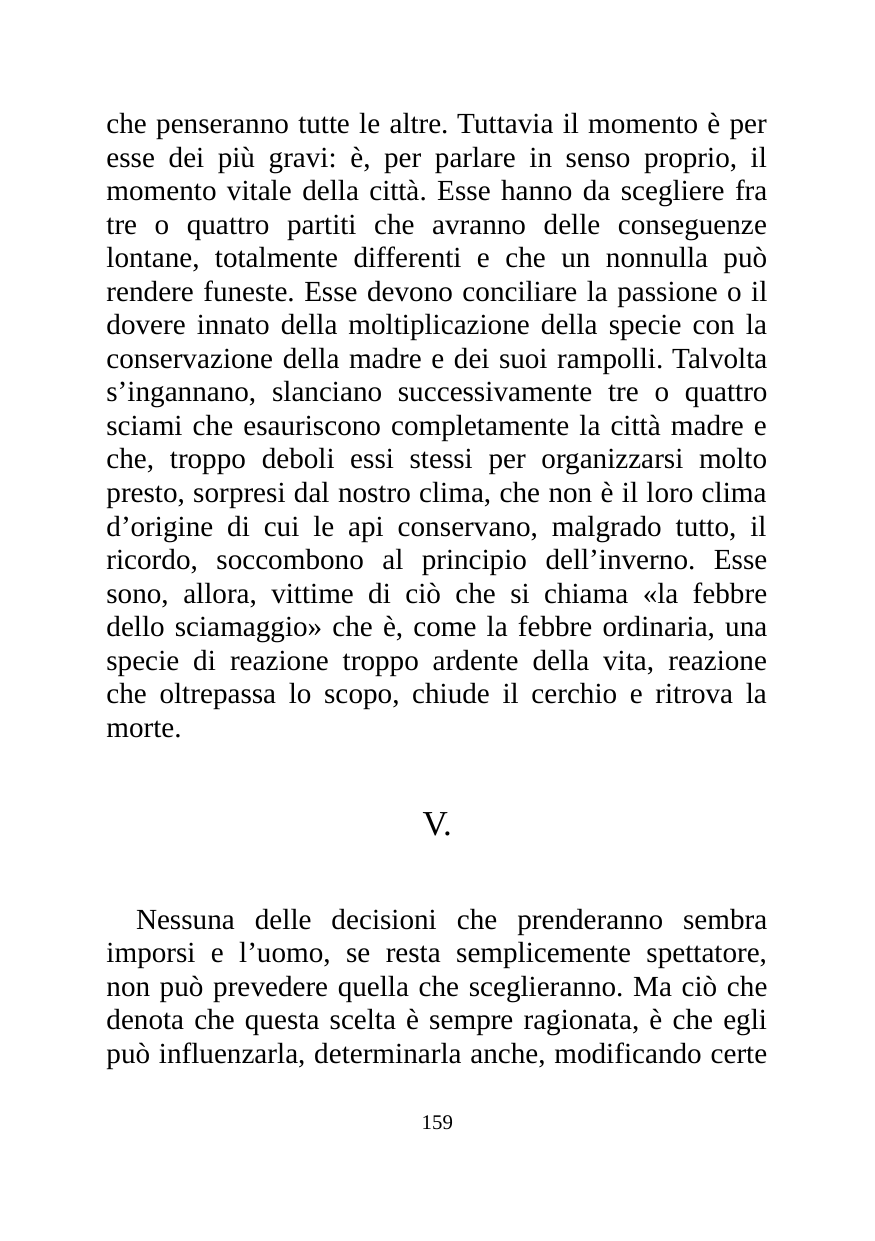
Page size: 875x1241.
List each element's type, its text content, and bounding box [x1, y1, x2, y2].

subtitle V. [106, 803, 768, 843]
text Nessuna delle decisioni che prenderanno sembra imporsi e l’uomo, se resta semplicemente spettatore, non può prevedere quella che sceglieranno. Ma ciò che denota che questa scelta è sempre ragionata, è che egli può influenzarla, determinarla anche, modificando certe [106, 902, 768, 1069]
text che penseranno tutte le altre. Tuttavia il momento è per esse dei più gravi: è, per parlare in senso proprio, il momento vitale della città. Esse hanno da scegliere fra tre o quattro partiti che avranno delle conseguenze lontane, totalmente differenti e che un nonnulla può rendere funeste. Esse devono conciliare la passione o il dovere innato della moltiplicazione della specie con la conservazione della madre e dei suoi rampolli. Talvolta s’ingannano, slanciano successivamente tre o quattro sciami che esauriscono completamente la città madre e che, troppo deboli essi stessi per organizzarsi molto presto, sorpresi dal nostro clima, che non è il loro clima d’origine di cui le api conservano, malgrado tutto, il ricordo, soccombono al principio dell’inverno. Esse sono, allora, vittime di ciò che si chiama «la febbre dello sciamaggio» che è, come la febbre ordinaria, una specie di reazione troppo ardente della vita, reazione che oltrepassa lo scopo, chiude il cerchio e ritrova la morte. [106, 106, 768, 743]
